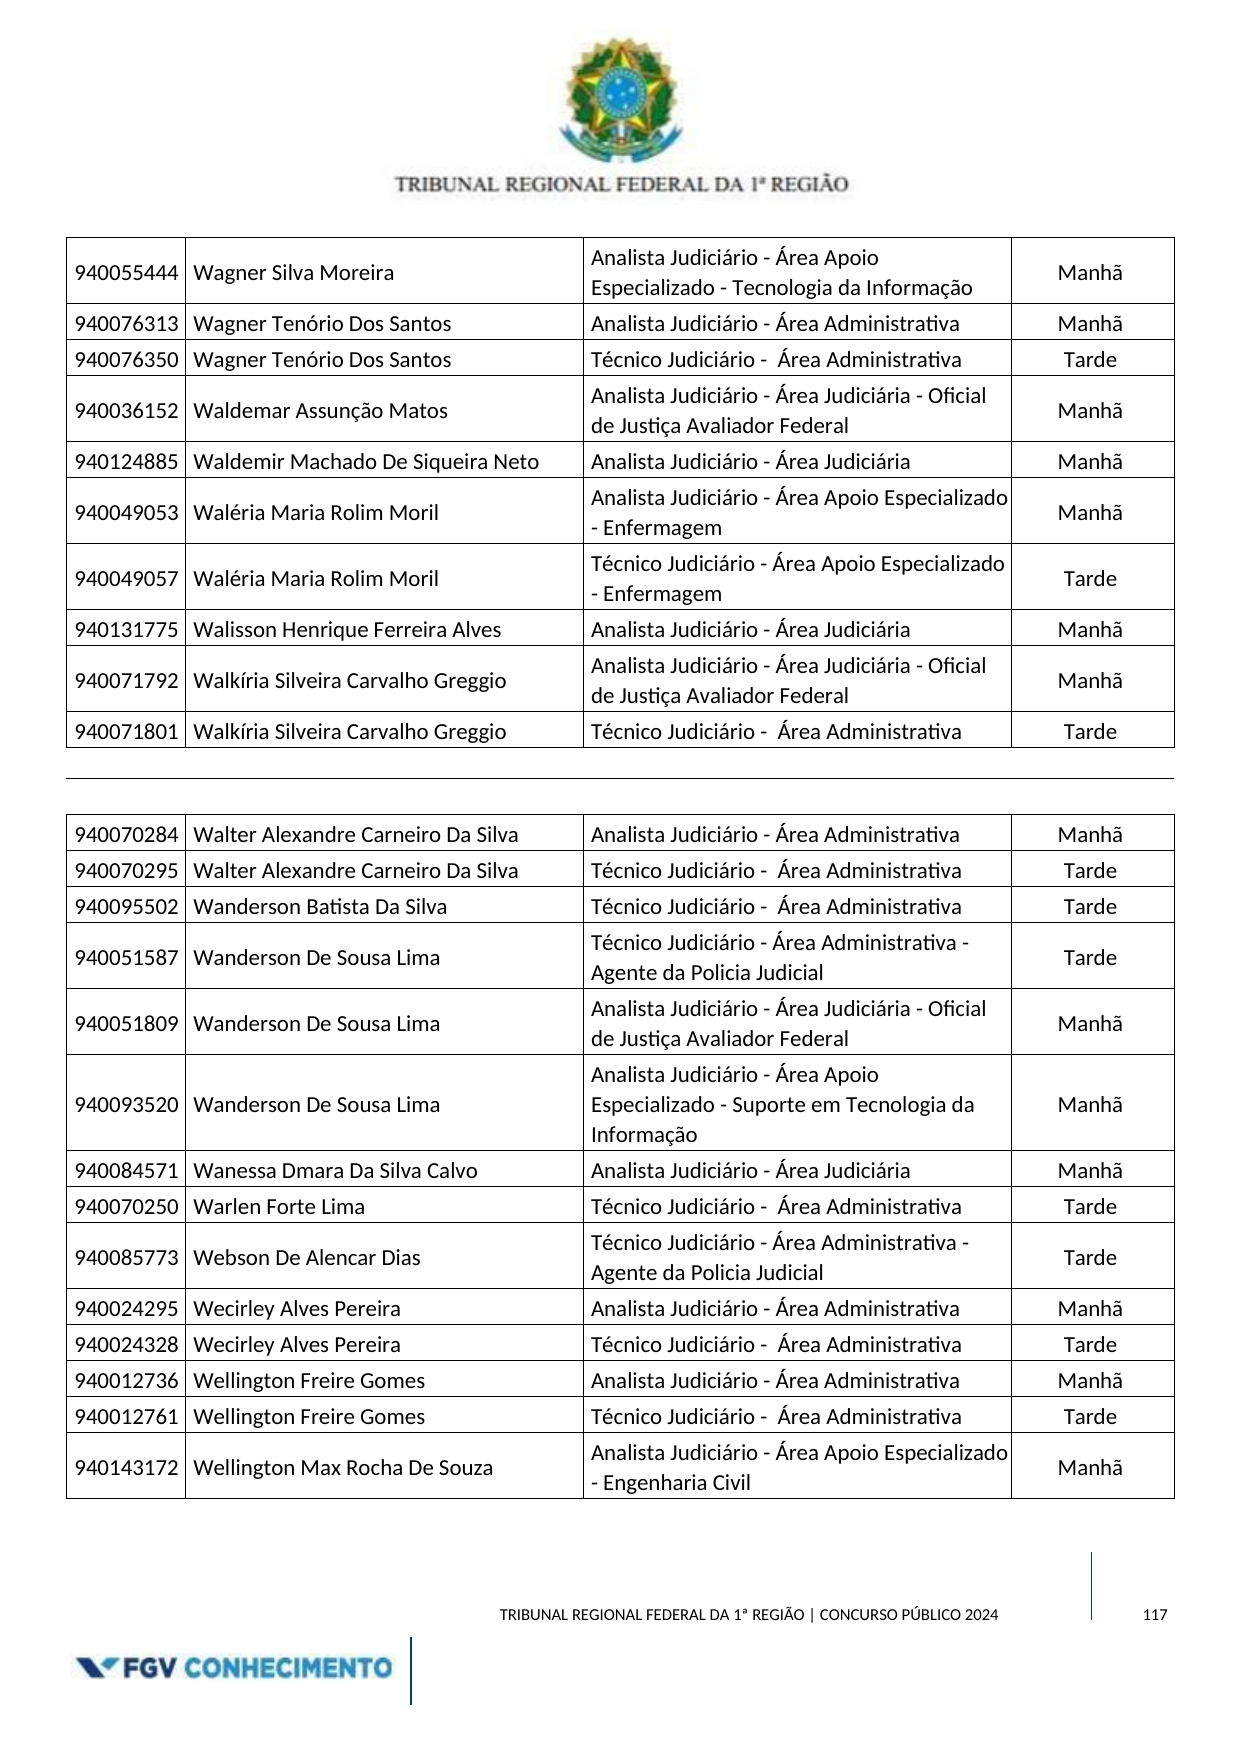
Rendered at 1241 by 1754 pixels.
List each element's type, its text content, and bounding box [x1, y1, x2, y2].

table_cell 940076350 [67, 340, 185, 375]
table_cell Waldemar Assunção Matos [186, 376, 583, 441]
table_cell 940124885 [67, 442, 185, 477]
table_cell Webson De Alencar Dias [186, 1223, 583, 1288]
table_header Turno de Prova [1012, 779, 1174, 814]
table_cell Técnico Judiciário - Área Apoio Especializado - Enfermagem [584, 544, 1011, 609]
table_cell 940049057 [67, 544, 185, 609]
table_cell Manhã [1012, 1361, 1174, 1396]
table_cell 940071801 [67, 712, 185, 747]
table_cell Manhã [1012, 376, 1174, 441]
table_cell Manhã [1012, 238, 1174, 303]
table_cell Manhã [1012, 442, 1174, 477]
table_cell 940131775 [67, 610, 185, 645]
table_cell Wecirley Alves Pereira [186, 1289, 583, 1324]
table_cell Wellington Max Rocha De Souza [186, 1433, 583, 1498]
table_cell Wanderson De Sousa Lima [186, 923, 583, 988]
table_cell 940024328 [67, 1325, 185, 1360]
table_cell Tarde [1012, 1397, 1174, 1432]
table_cell Manhã [1012, 815, 1174, 850]
table_cell Tarde [1012, 1187, 1174, 1222]
table_cell Técnico Judiciário - Área Administrativa [584, 1397, 1011, 1432]
table_cell Wecirley Alves Pereira [186, 1325, 583, 1360]
table_cell Wagner Tenório Dos Santos [186, 304, 583, 339]
table_cell Analista Judiciário - Área Judiciária - Oficial de Justiça Avaliador Federal [584, 376, 1011, 441]
table_cell Manhã [1012, 1055, 1174, 1150]
table_cell 940070295 [67, 851, 185, 886]
table_cell 940071792 [67, 646, 185, 711]
table_cell Manhã [1012, 1433, 1174, 1498]
table_cell 940051809 [67, 989, 185, 1054]
table_cell Manhã [1012, 610, 1174, 645]
table_cell Waléria Maria Rolim Moril [186, 544, 583, 609]
table_cell 940076313 [67, 304, 185, 339]
table_cell Técnico Judiciário - Área Administrativa [584, 340, 1011, 375]
table_cell Tarde [1012, 851, 1174, 886]
table_cell Wagner Silva Moreira [186, 238, 583, 303]
table_header Nome [186, 779, 583, 814]
table_cell Walter Alexandre Carneiro Da Silva [186, 815, 583, 850]
table_cell 940070250 [67, 1187, 185, 1222]
table_cell Tarde [1012, 712, 1174, 747]
table_cell Técnico Judiciário - Área Administrativa [584, 1325, 1011, 1360]
table_cell Analista Judiciário - Área Administrativa [584, 1289, 1011, 1324]
table_cell Wanderson Batista Da Silva [186, 887, 583, 922]
table_cell Técnico Judiciário - Área Administrativa - Agente da Policia Judicial [584, 1223, 1011, 1288]
table_cell Manhã [1012, 646, 1174, 711]
table_cell Wellington Freire Gomes [186, 1361, 583, 1396]
table_cell 940143172 [67, 1433, 185, 1498]
table_cell Tarde [1012, 1223, 1174, 1288]
table_cell Analista Judiciário - Área Judiciária - Oficial de Justiça Avaliador Federal [584, 646, 1011, 711]
table_cell Wagner Tenório Dos Santos [186, 340, 583, 375]
table_cell 940093520 [67, 1055, 185, 1150]
table_cell Manhã [1012, 304, 1174, 339]
table_cell Técnico Judiciário - Área Administrativa - Agente da Policia Judicial [584, 923, 1011, 988]
table_cell Wanessa Dmara Da Silva Calvo [186, 1151, 583, 1186]
table_cell Analista Judiciário - Área Administrativa [584, 304, 1011, 339]
table_cell Manhã [1012, 1151, 1174, 1186]
table_cell 940024295 [67, 1289, 185, 1324]
table_cell Tarde [1012, 340, 1174, 375]
table_cell Waléria Maria Rolim Moril [186, 478, 583, 543]
table_cell 940084571 [67, 1151, 185, 1186]
table_cell Analista Judiciário - Área Apoio Especializado - Tecnologia da Informação [584, 238, 1011, 303]
table_cell Warlen Forte Lima [186, 1187, 583, 1222]
table_cell 940085773 [67, 1223, 185, 1288]
table_cell Tarde [1012, 1325, 1174, 1360]
table_cell Analista Judiciário - Área Administrativa [584, 815, 1011, 850]
table_cell Analista Judiciário - Área Judiciária [584, 610, 1011, 645]
table_cell Tarde [1012, 923, 1174, 988]
table_cell Tarde [1012, 887, 1174, 922]
table_cell Wanderson De Sousa Lima [186, 1055, 583, 1150]
table_cell Manhã [1012, 478, 1174, 543]
table_header Inscrição [66, 779, 186, 814]
table_cell Walter Alexandre Carneiro Da Silva [186, 851, 583, 886]
table_cell Manhã [1012, 989, 1174, 1054]
table_cell 940051587 [67, 923, 185, 988]
table_cell 940055444 [67, 238, 185, 303]
table_cell Analista Judiciário - Área Judiciária - Oficial de Justiça Avaliador Federal [584, 989, 1011, 1054]
table_cell Analista Judiciário - Área Apoio Especializado - Enfermagem [584, 478, 1011, 543]
table_header Cargo [584, 779, 1012, 814]
table_cell 940036152 [67, 376, 185, 441]
table_cell 940012761 [67, 1397, 185, 1432]
table_cell Wellington Freire Gomes [186, 1397, 583, 1432]
table_cell Técnico Judiciário - Área Administrativa [584, 1187, 1011, 1222]
table_cell Técnico Judiciário - Área Administrativa [584, 712, 1011, 747]
table_cell 940095502 [67, 887, 185, 922]
table_cell Técnico Judiciário - Área Administrativa [584, 887, 1011, 922]
table_cell Walisson Henrique Ferreira Alves [186, 610, 583, 645]
table_cell Manhã [1012, 1289, 1174, 1324]
table_cell 940012736 [67, 1361, 185, 1396]
table_cell 940070284 [67, 815, 185, 850]
table_cell Walkíria Silveira Carvalho Greggio [186, 646, 583, 711]
table_cell Walkíria Silveira Carvalho Greggio [186, 712, 583, 747]
table_cell Analista Judiciário - Área Judiciária [584, 442, 1011, 477]
table_cell 940049053 [67, 478, 185, 543]
table_cell Técnico Judiciário - Área Administrativa [584, 851, 1011, 886]
table_cell Analista Judiciário - Área Apoio Especializado - Engenharia Civil [584, 1433, 1011, 1498]
table_cell Waldemir Machado De Siqueira Neto [186, 442, 583, 477]
table_cell Wanderson De Sousa Lima [186, 989, 583, 1054]
table_cell Tarde [1012, 544, 1174, 609]
table_cell Analista Judiciário - Área Apoio Especializado - Suporte em Tecnologia da Informação [584, 1055, 1011, 1150]
table_cell Analista Judiciário - Área Administrativa [584, 1361, 1011, 1396]
table_cell Analista Judiciário - Área Judiciária [584, 1151, 1011, 1186]
